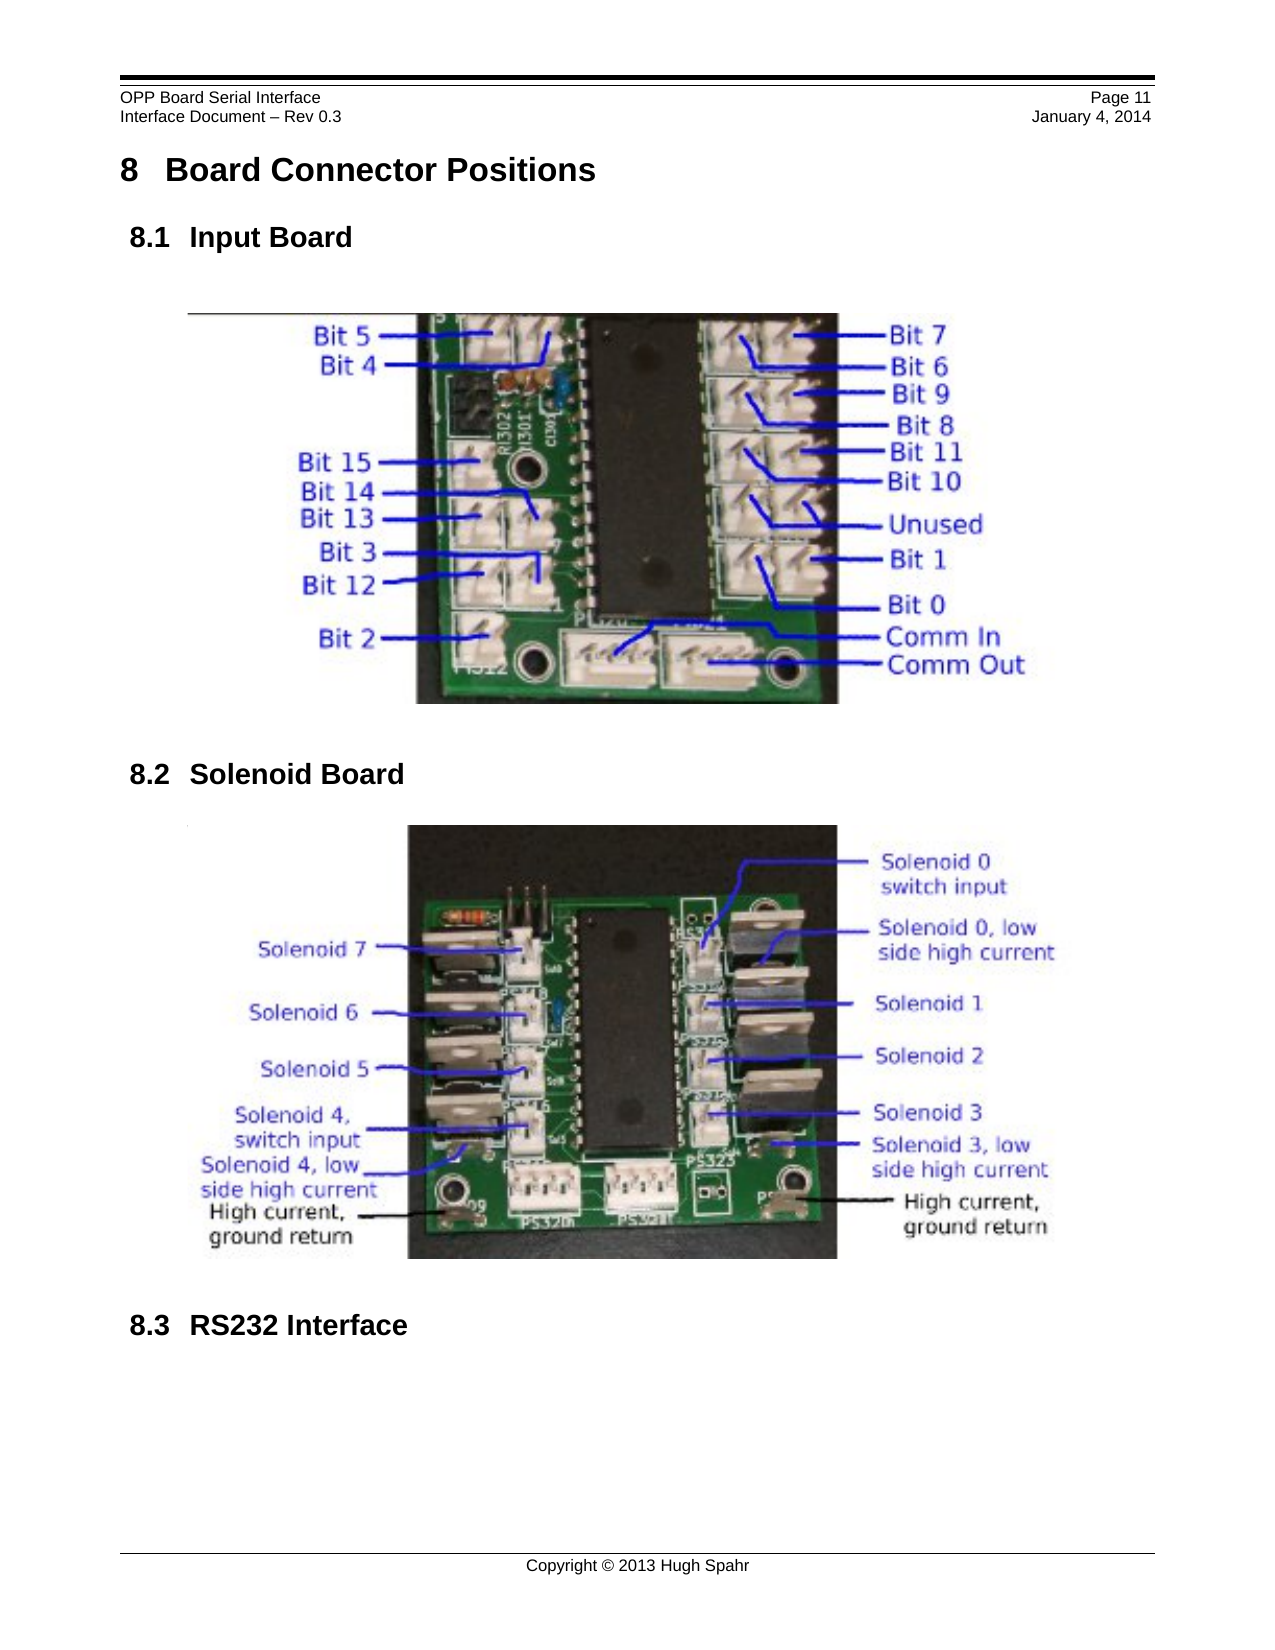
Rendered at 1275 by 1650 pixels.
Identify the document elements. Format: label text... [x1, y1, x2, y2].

subtitle Solenoid Board [129, 757, 1155, 791]
picture [187, 825, 1088, 1259]
subtitle Board Connector Positions [120, 150, 1155, 188]
picture [187, 313, 1088, 704]
subtitle Input Board [129, 220, 1155, 253]
subtitle RS232 Interface [129, 1308, 1155, 1341]
